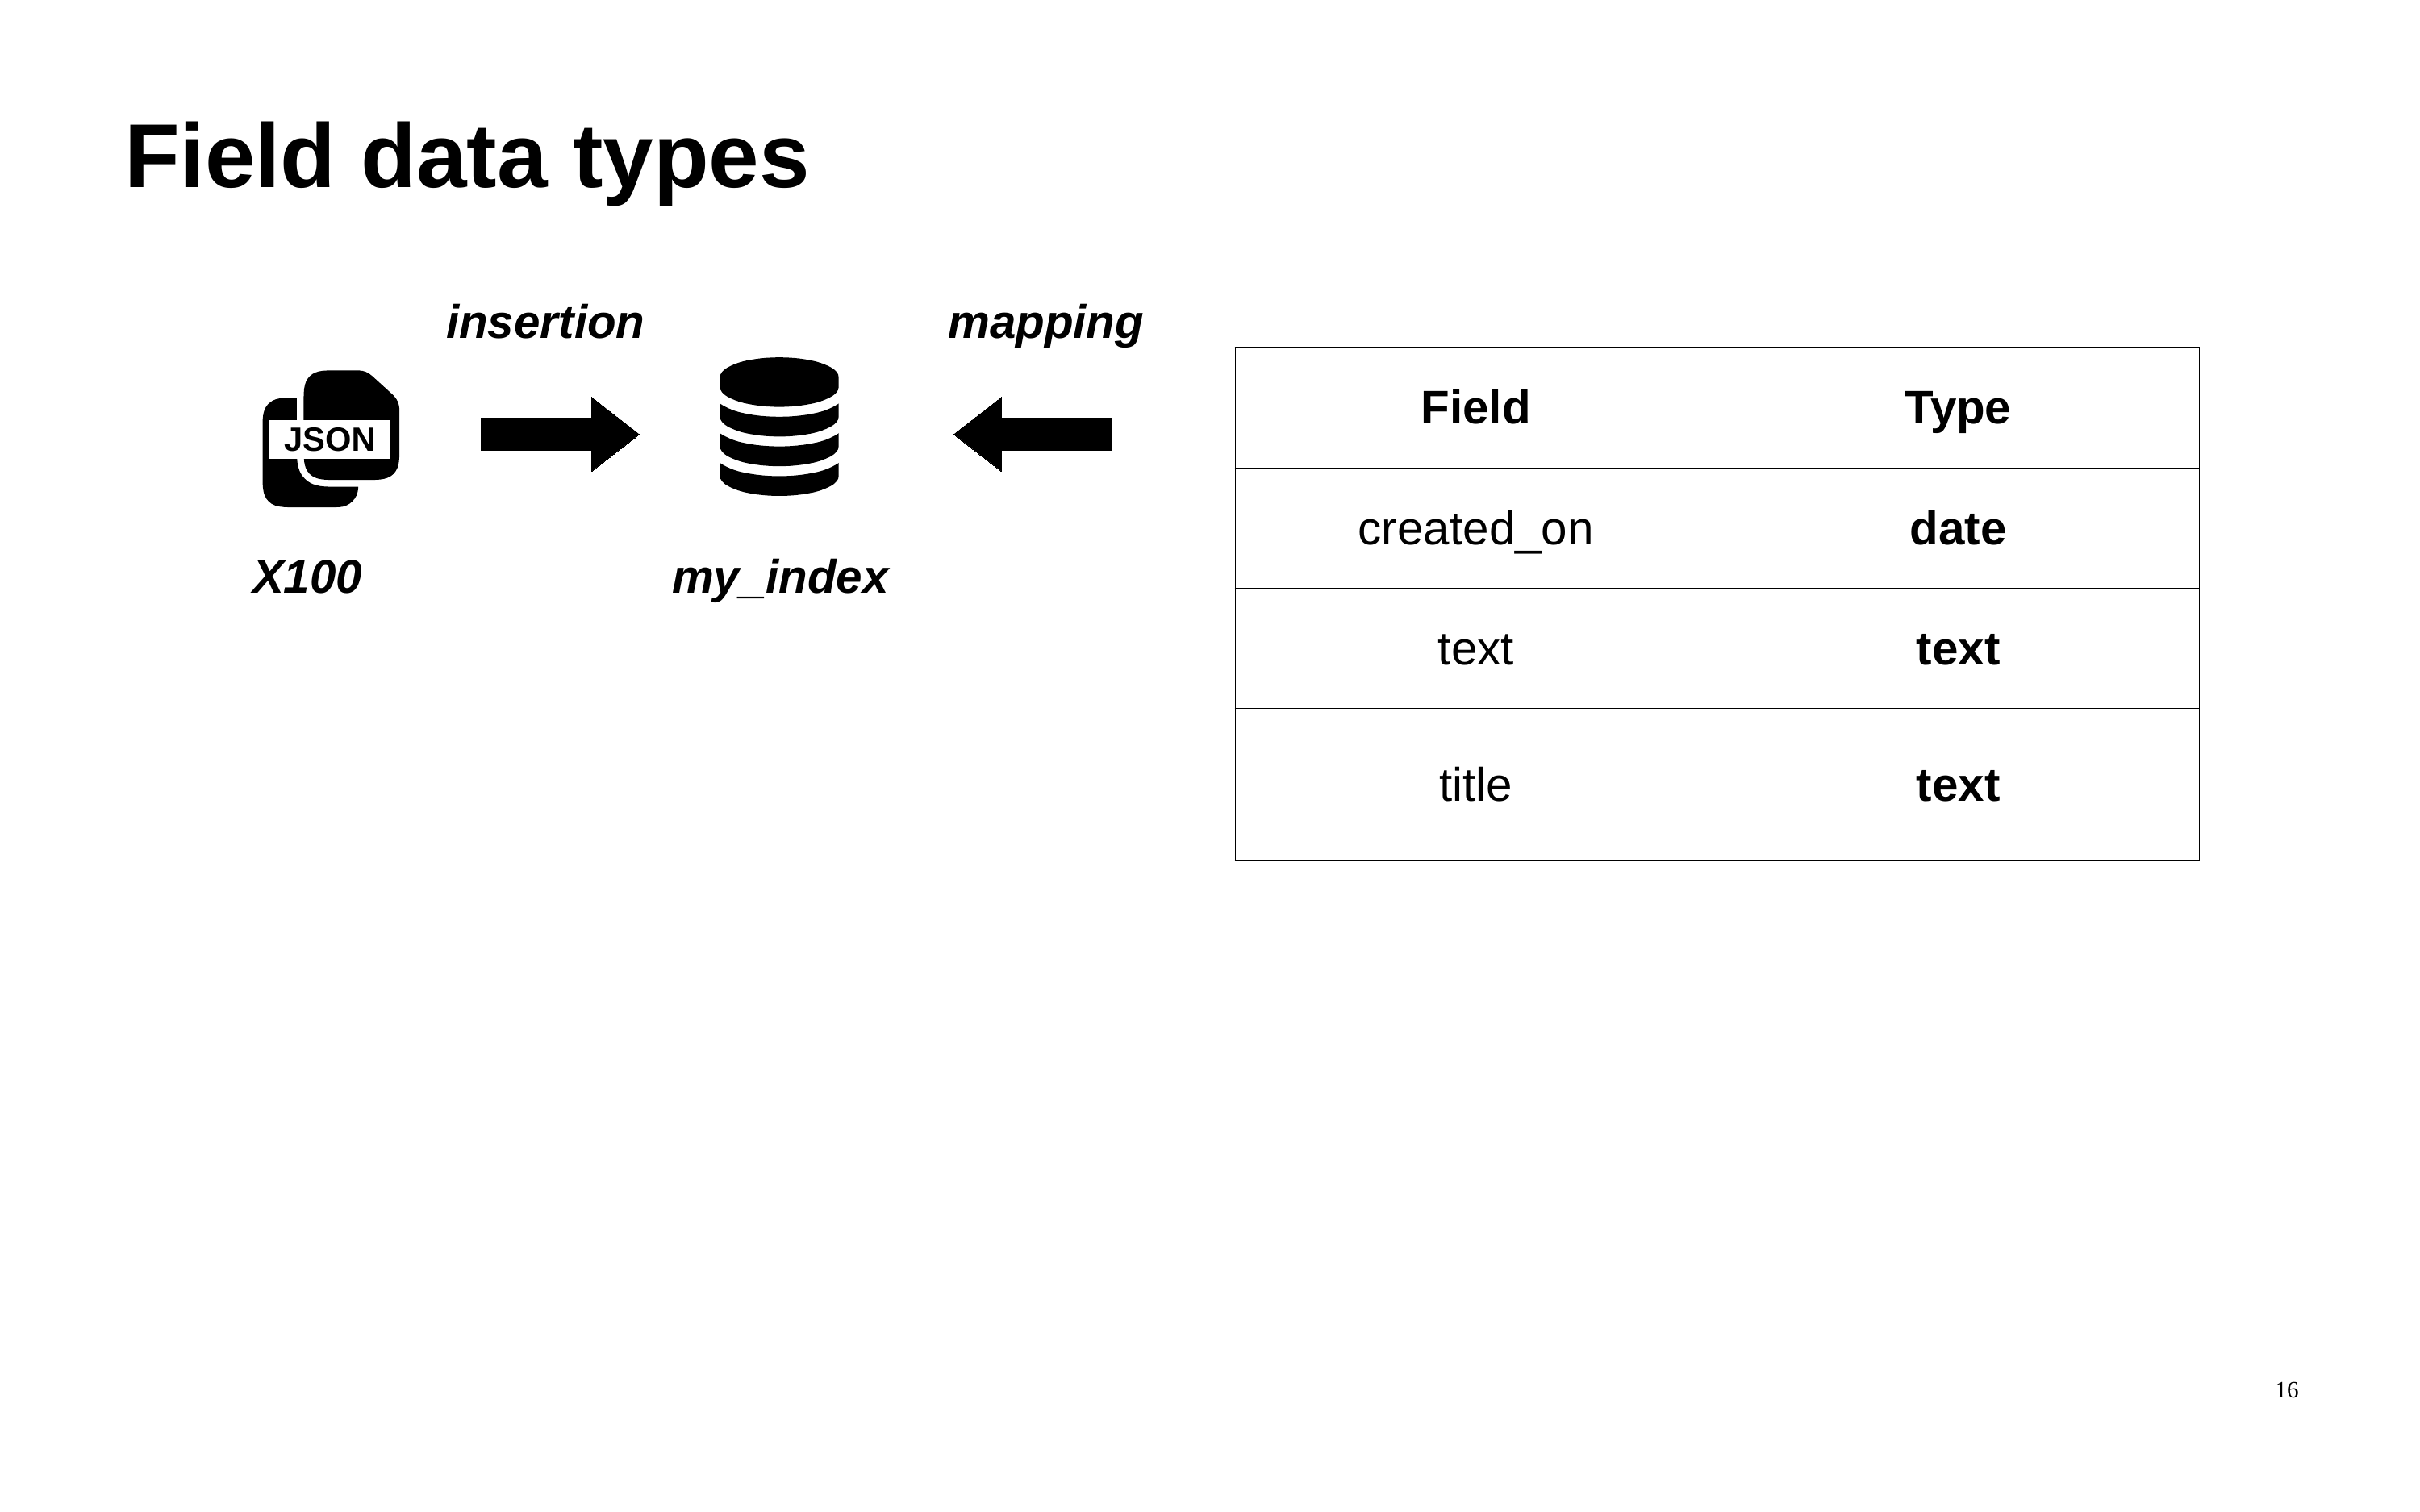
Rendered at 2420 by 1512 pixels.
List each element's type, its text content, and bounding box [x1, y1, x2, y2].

text_box my_index [636, 521, 926, 625]
table_header Field [1236, 348, 1717, 468]
text_box Field data types [112, 61, 1287, 251]
table_cell text [1717, 709, 2199, 860]
text_box mapping [900, 266, 1191, 370]
text_box X100 [235, 521, 380, 625]
table_cell text [1236, 589, 1717, 708]
picture [711, 357, 850, 496]
text_box JSON [269, 420, 390, 459]
text_box [953, 397, 1112, 472]
table_cell date [1717, 469, 2199, 588]
table_cell created_on [1236, 469, 1717, 588]
table_cell title [1236, 709, 1717, 860]
text_box [481, 397, 640, 472]
table_cell text [1717, 589, 2199, 708]
picture [248, 356, 414, 522]
table_header Type [1717, 348, 2199, 468]
text_box insertion [400, 266, 691, 370]
